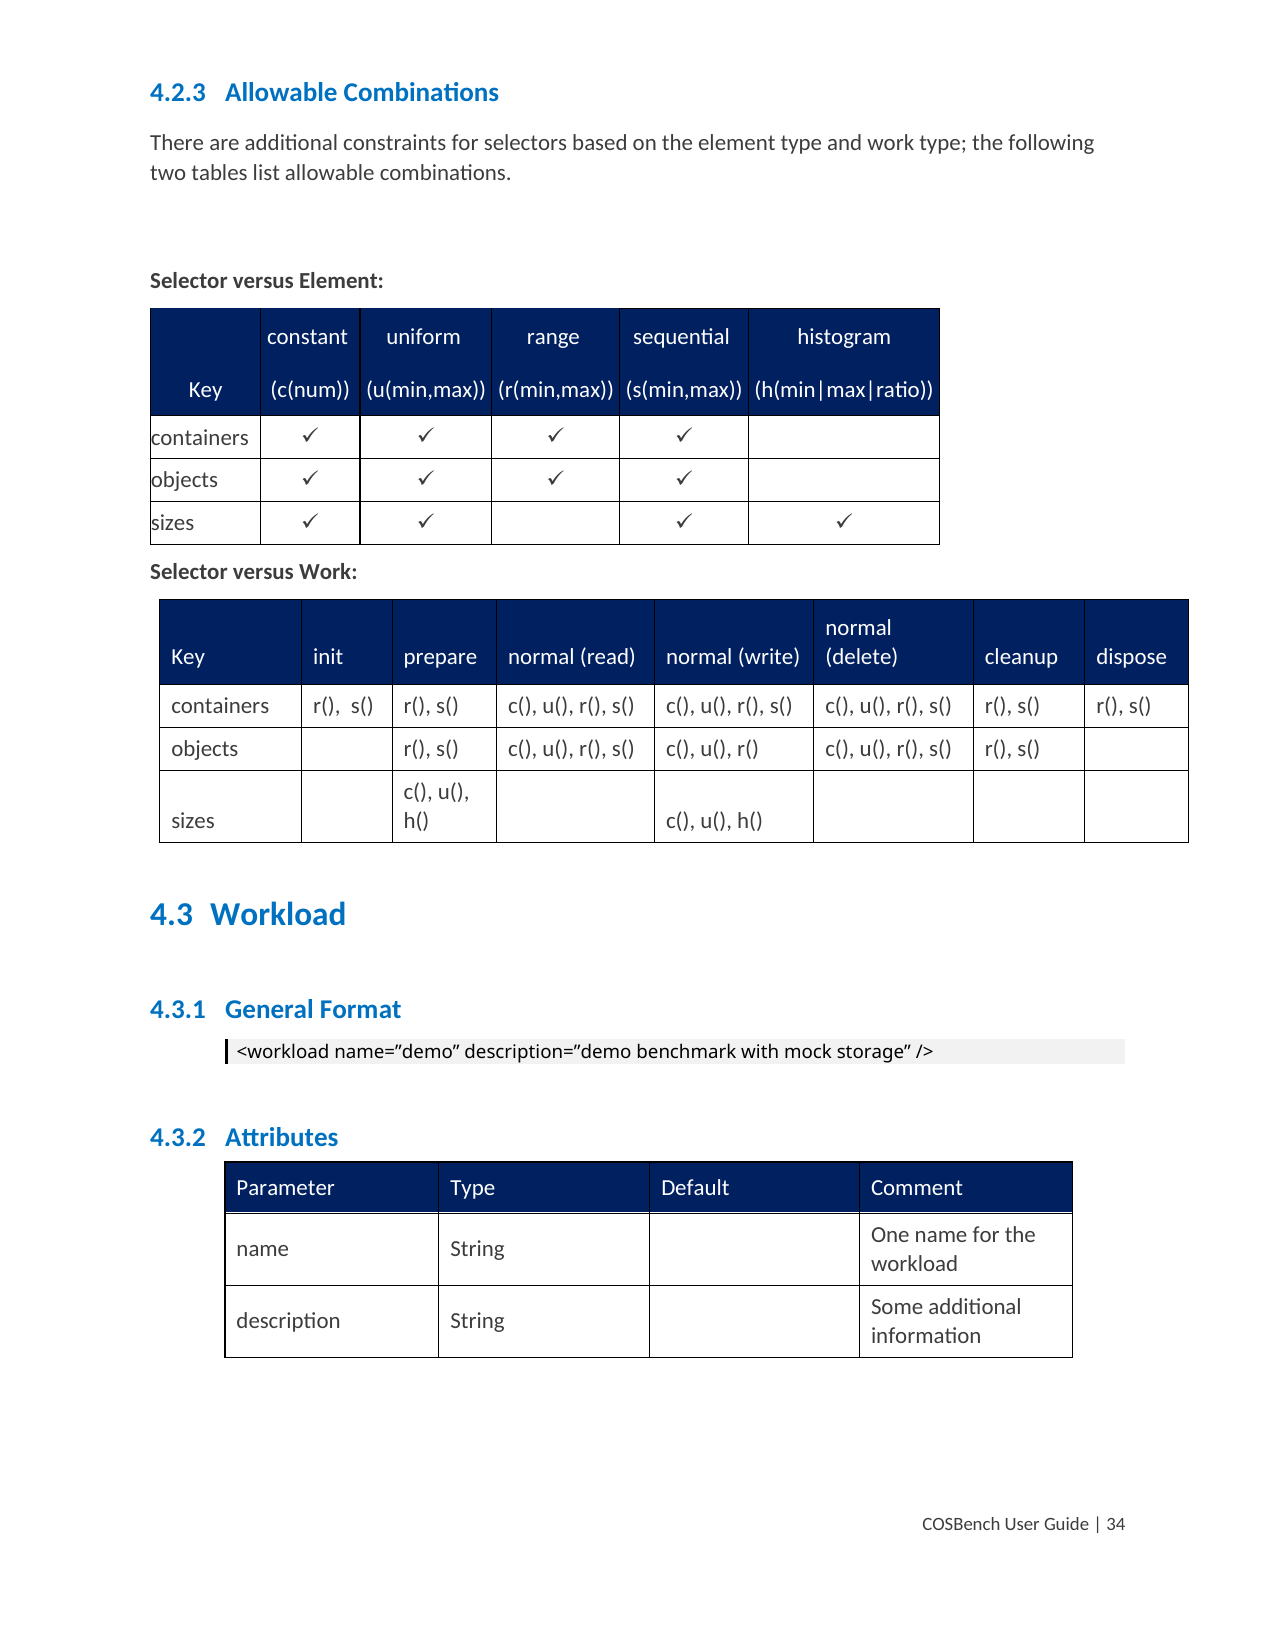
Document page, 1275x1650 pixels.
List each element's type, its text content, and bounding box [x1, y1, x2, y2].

table_cell description [226, 1286, 438, 1357]
table_cell c(), u(), r() [655, 728, 813, 769]
table_cell containers [160, 685, 301, 727]
table_header cleanup [974, 600, 1084, 684]
table_cell  [620, 416, 748, 458]
subtitle Workload [150, 893, 1125, 933]
subtitle Attributes [150, 1121, 1125, 1154]
table_cell [749, 459, 939, 501]
table_cell  [261, 459, 359, 501]
table_cell  [492, 459, 619, 501]
table_cell r(), s() [974, 728, 1084, 769]
table_cell  [620, 459, 748, 501]
table_cell  [361, 459, 491, 501]
table_cell objects [151, 459, 260, 501]
table_cell c(), u(), r(), s() [497, 685, 654, 727]
table_cell sizes [160, 771, 301, 842]
table_cell [492, 502, 619, 544]
table_cell  [361, 416, 491, 458]
table_cell containers [151, 416, 260, 458]
table_cell c(), u(), r(), s() [814, 685, 973, 727]
table_header dispose [1085, 600, 1188, 684]
table_header prepare [393, 600, 496, 684]
table_cell String [439, 1214, 649, 1285]
table_cell One name for the workload [860, 1214, 1072, 1285]
table_header normal (read) [497, 600, 654, 684]
table_cell c(), u(), r(), s() [497, 728, 654, 769]
table_cell objects [160, 728, 301, 769]
table_cell  [749, 502, 939, 544]
table_cell [814, 771, 973, 842]
text There are additional constraints for selectors based on the element type and work type; the following two tables list allowable combinations. [150, 128, 1125, 186]
text Selector versus Element: [150, 266, 1125, 294]
table_cell [650, 1286, 859, 1357]
table_header histogram (h(min|max|ratio)) [749, 309, 939, 415]
table_header Default [650, 1163, 859, 1212]
table_cell [302, 728, 392, 769]
table_header Key [160, 600, 301, 684]
table_header Type [439, 1163, 649, 1212]
table_cell  [261, 416, 359, 458]
table_cell  [492, 416, 619, 458]
table_cell r(), s() [393, 685, 496, 727]
table_header range (r(min,max)) [492, 308, 619, 415]
table_cell c(), u(), h() [655, 771, 813, 842]
table_cell [302, 771, 392, 842]
table_cell [650, 1214, 859, 1285]
table_cell [974, 771, 1084, 842]
table_header sequential (s(min,max)) [620, 309, 748, 415]
table_header Comment [860, 1163, 1072, 1212]
table_cell [1085, 771, 1188, 842]
table_header Parameter [226, 1163, 438, 1212]
table_header Key [151, 308, 260, 415]
table_cell Some additional information [860, 1286, 1072, 1357]
table_cell c(), u(), r(), s() [814, 728, 973, 769]
table_cell [1085, 728, 1188, 769]
table_cell [497, 771, 654, 842]
subtitle Allowable Combinations [150, 75, 1125, 108]
table_cell String [439, 1286, 649, 1357]
subtitle General Format [150, 992, 1125, 1025]
table_cell r(), s() [302, 685, 392, 727]
table_cell r(), s() [393, 728, 496, 769]
table_header normal (delete) [814, 600, 973, 684]
table_header uniform (u(min,max)) [361, 308, 491, 415]
table_cell  [620, 502, 748, 544]
table_header init [302, 600, 392, 684]
table_cell r(), s() [974, 685, 1084, 727]
table_cell name [226, 1214, 438, 1285]
table_cell [749, 416, 939, 458]
table_cell  [261, 502, 359, 544]
table_cell sizes [151, 502, 260, 544]
table_cell c(), u(), h() [393, 771, 496, 842]
text <workload name=”demo” description=”demo benchmark with mock storage” /> [228, 1039, 1125, 1064]
table_cell c(), u(), r(), s() [655, 685, 813, 727]
table_header constant (c(num)) [261, 308, 359, 415]
table_cell r(), s() [1085, 685, 1188, 727]
text Selector versus Work: [150, 557, 1125, 585]
table_cell  [361, 502, 491, 544]
table_header normal (write) [655, 600, 813, 684]
